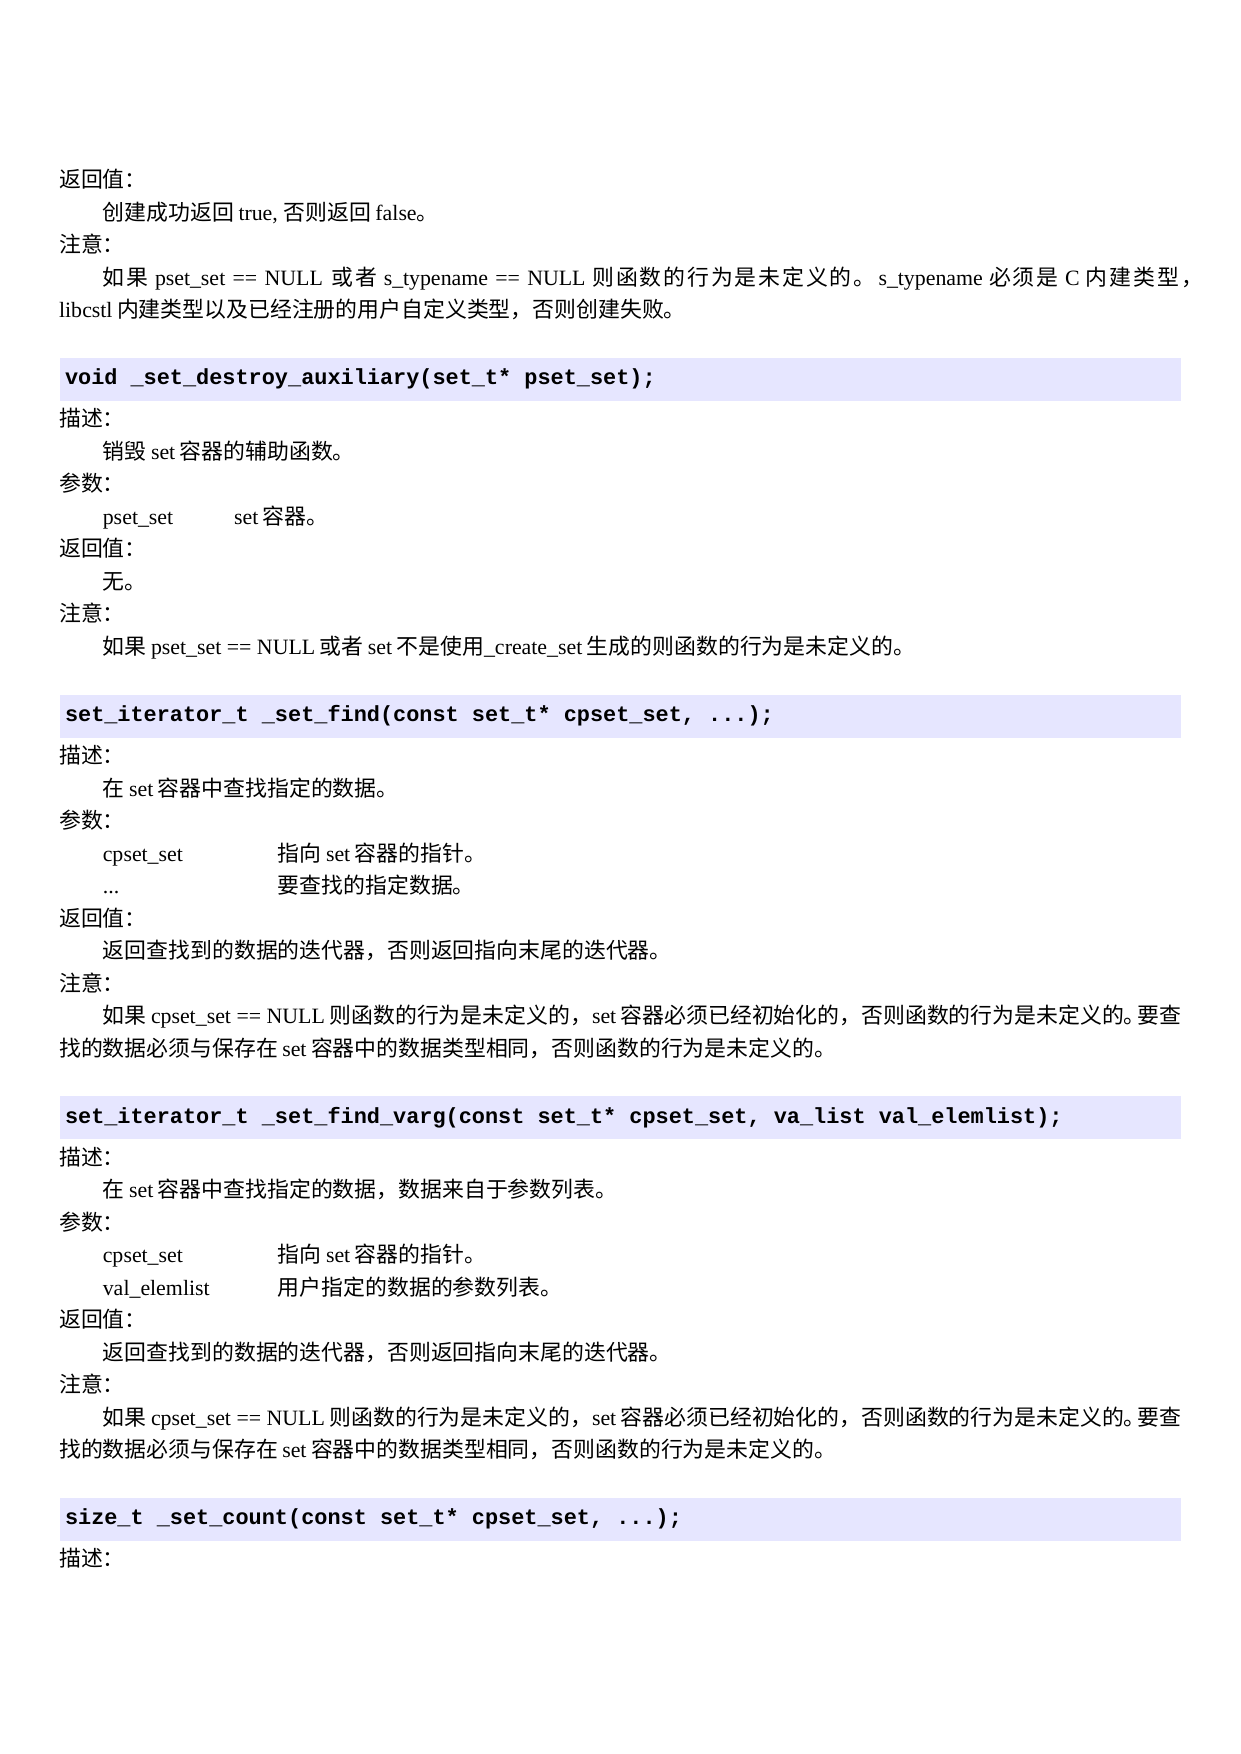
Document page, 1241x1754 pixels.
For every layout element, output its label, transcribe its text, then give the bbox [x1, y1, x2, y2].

text 描述： [59, 402, 1181, 433]
text 如果pset_set == NULL或者set不是使用_create_set生成的则函数的行为是未定义的。 [59, 628, 1181, 661]
text 创建成功返回true, 否则返回false。 [59, 194, 1181, 227]
text cpset_set 指向set容器的指针。 [59, 835, 1181, 868]
text 注意： [59, 1367, 1181, 1399]
text 描述： [59, 739, 1181, 770]
text 返回查找到的数据的迭代器，否则返回指向末尾的迭代器。 [59, 933, 1181, 965]
text 返回值： [59, 162, 1181, 194]
text 返回值： [59, 531, 1181, 563]
text pset_set set容器。 [59, 498, 1181, 531]
text 注意： [59, 965, 1181, 998]
text 注意： [59, 596, 1181, 628]
text ... 要查找的指定数据。 [59, 868, 1181, 900]
text 描述： [59, 1140, 1181, 1172]
table_header size_t _set_count(const set_t* cpset_set, ...); [60, 1498, 1181, 1541]
text 在set容器中查找指定的数据，数据来自于参数列表。 [59, 1172, 1181, 1204]
text 注意： [59, 227, 1181, 259]
text 如果cpset_set == NULL则函数的行为是未定义的，set容器必须已经初始化的，否则函数的行为是未定义的。要查找的数据必须与保存在set容器中的数据类型相同，否则函数的行为是未定义的。 [59, 998, 1181, 1063]
text val_elemlist 用户指定的数据的参数列表。 [59, 1269, 1181, 1302]
text 参数： [59, 803, 1181, 835]
text 返回值： [59, 900, 1181, 933]
text 如果pset_set == NULL 或者s_typename == NULL则函数的行为是未定义的。s_typename必须是C内建类型，libcstl内建类型以及已经注册的用户自定义类型，否则创建失败。 [59, 259, 1181, 324]
text cpset_set 指向set容器的指针。 [59, 1237, 1181, 1269]
text 参数： [59, 466, 1181, 498]
text 返回值： [59, 1302, 1181, 1334]
text 无。 [59, 563, 1181, 596]
text 销毁set容器的辅助函数。 [59, 433, 1181, 466]
text 在set容器中查找指定的数据。 [59, 770, 1181, 803]
table_header set_iterator_t _set_find_varg(const set_t* cpset_set, va_list val_elemlist); [60, 1096, 1181, 1139]
text 返回查找到的数据的迭代器，否则返回指向末尾的迭代器。 [59, 1334, 1181, 1367]
table_header void _set_destroy_auxiliary(set_t* pset_set); [60, 358, 1181, 401]
text 参数： [59, 1204, 1181, 1237]
table_header set_iterator_t _set_find(const set_t* cpset_set, ...); [60, 695, 1181, 738]
text 描述： [59, 1542, 1181, 1573]
text 如果cpset_set == NULL则函数的行为是未定义的，set容器必须已经初始化的，否则函数的行为是未定义的。要查找的数据必须与保存在set容器中的数据类型相同，否则函数的行为是未定义的。 [59, 1399, 1181, 1464]
